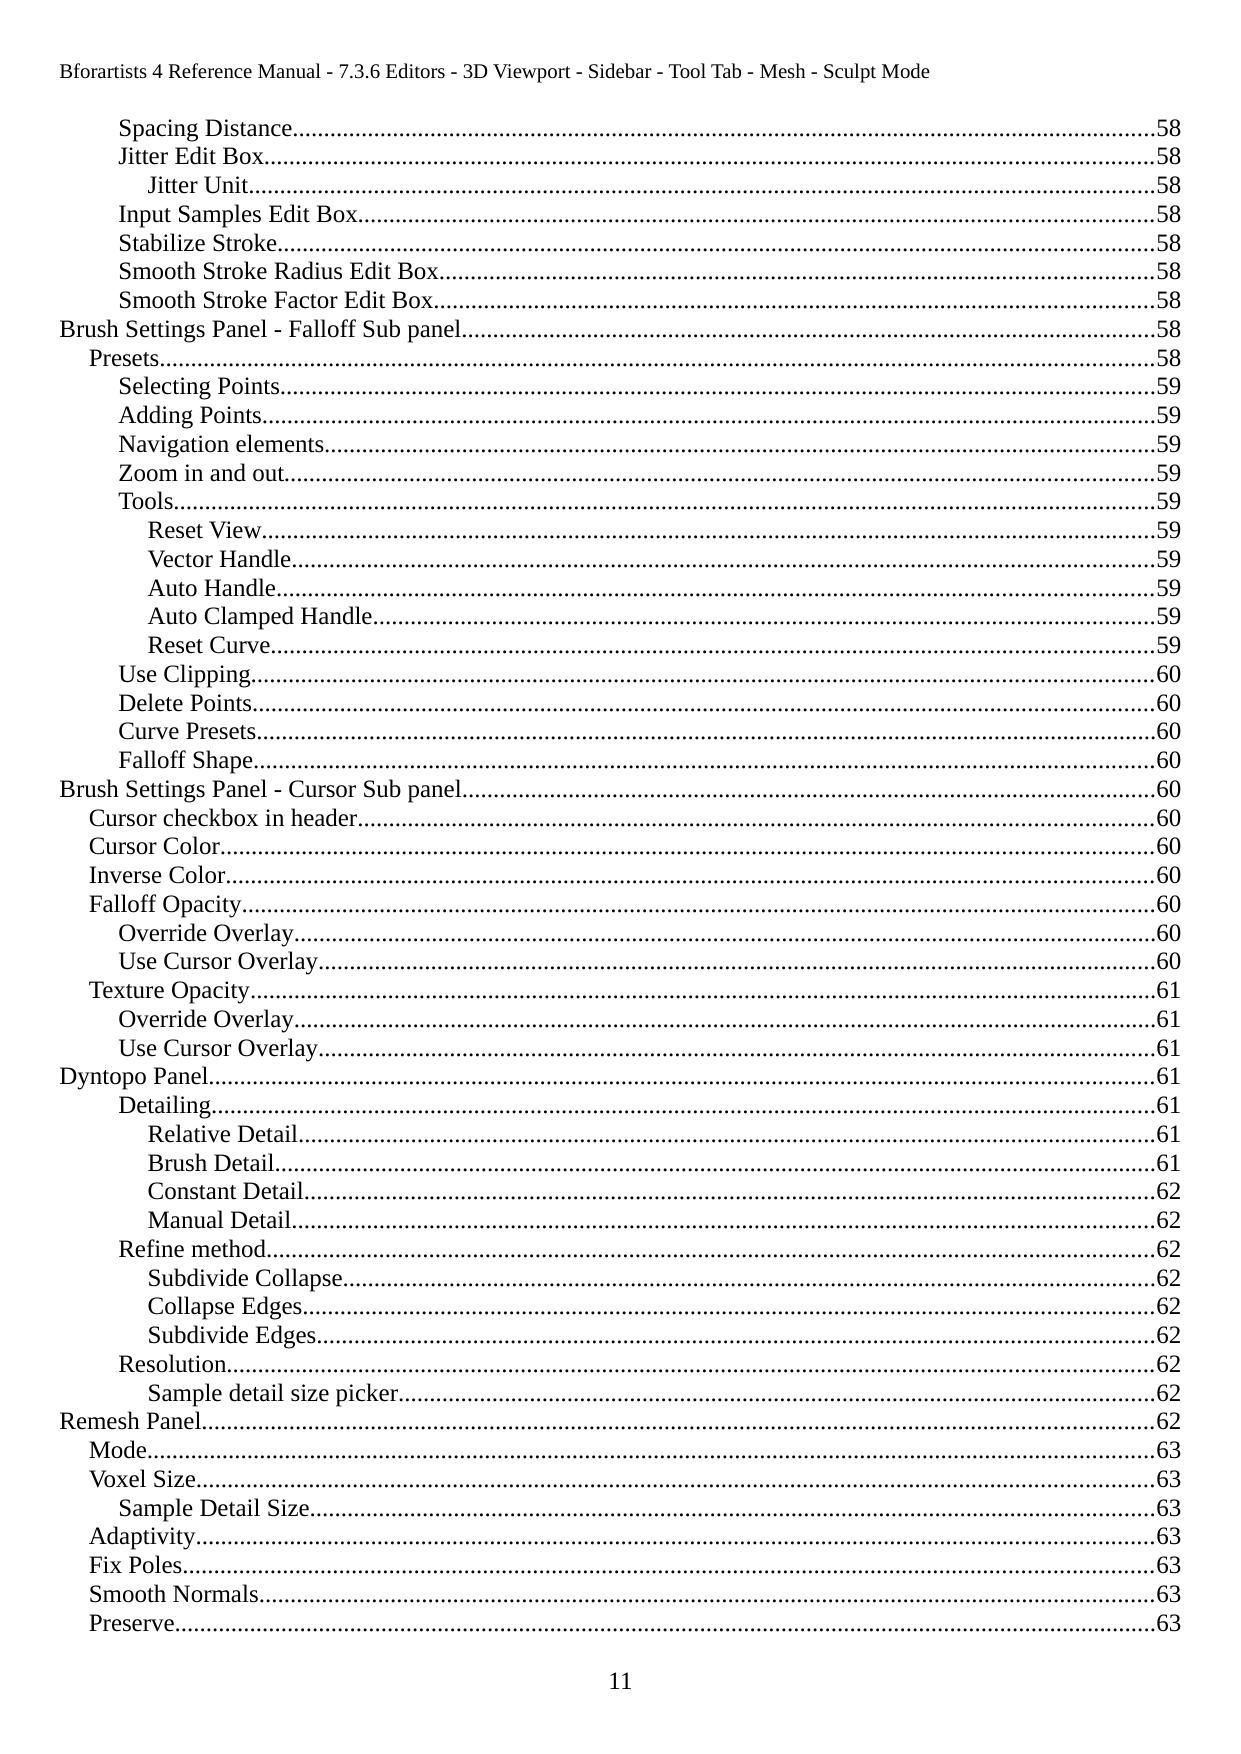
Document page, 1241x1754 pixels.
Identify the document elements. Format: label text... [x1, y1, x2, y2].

text Jitter Unit 58 [147, 170, 1181, 199]
text Refine method 62 [118, 1234, 1181, 1263]
text Manual Detail 62 [147, 1205, 1181, 1234]
text Override Overlay 60 [118, 918, 1181, 946]
text Reset View 59 [147, 515, 1181, 544]
text Voxel Size 63 [88, 1464, 1181, 1493]
text Reset Curve 59 [147, 630, 1181, 659]
text Inverse Color 60 [88, 860, 1181, 889]
text Constant Detail 62 [147, 1176, 1181, 1205]
text Delete Points 60 [118, 688, 1181, 716]
text Spacing Distance 58 [118, 113, 1181, 141]
text Zoom in and out 59 [118, 458, 1181, 486]
text Subdivide Collapse 62 [147, 1263, 1181, 1291]
text Remesh Panel 62 [59, 1406, 1181, 1435]
text Mode 63 [88, 1435, 1181, 1464]
text Collapse Edges 62 [147, 1291, 1181, 1320]
text Cursor Color 60 [88, 831, 1181, 860]
text Subdivide Edges 62 [147, 1320, 1181, 1349]
text Brush Detail 61 [147, 1148, 1181, 1176]
text Sample Detail Size 63 [118, 1493, 1181, 1521]
text Smooth Stroke Factor Edit Box 58 [118, 285, 1181, 314]
text Resolution 62 [118, 1349, 1181, 1378]
text Override Overlay 61 [118, 1004, 1181, 1033]
text Input Samples Edit Box 58 [118, 199, 1181, 228]
text Brush Settings Panel - Cursor Sub panel 60 [59, 774, 1181, 803]
text Use Cursor Overlay 60 [118, 946, 1181, 975]
text Use Cursor Overlay 61 [118, 1033, 1181, 1061]
text Relative Detail 61 [147, 1119, 1181, 1148]
text Texture Opacity 61 [88, 975, 1181, 1004]
text Cursor checkbox in header 60 [88, 803, 1181, 831]
text Sample detail size picker 62 [147, 1378, 1181, 1406]
text Stabilize Stroke 58 [118, 228, 1181, 256]
text Curve Presets 60 [118, 716, 1181, 745]
text Selecting Points 59 [118, 371, 1181, 400]
text Jitter Edit Box 58 [118, 141, 1181, 170]
text Presets 58 [88, 343, 1181, 371]
text Detailing 61 [118, 1090, 1181, 1119]
text Fix Poles 63 [88, 1550, 1181, 1579]
text Adaptivity 63 [88, 1521, 1181, 1550]
text Tools 59 [118, 486, 1181, 515]
text Falloff Opacity 60 [88, 889, 1181, 918]
text Adding Points 59 [118, 400, 1181, 429]
text Navigation elements 59 [118, 429, 1181, 458]
text Use Clipping 60 [118, 659, 1181, 688]
text Smooth Stroke Radius Edit Box 58 [118, 256, 1181, 285]
text Dyntopo Panel 61 [59, 1061, 1181, 1090]
text Auto Handle 59 [147, 573, 1181, 601]
text Preserve 63 [88, 1608, 1181, 1636]
text Vector Handle 59 [147, 544, 1181, 573]
text Falloff Shape 60 [118, 745, 1181, 774]
text Auto Clamped Handle 59 [147, 601, 1181, 630]
text Brush Settings Panel - Falloff Sub panel 58 [59, 314, 1181, 343]
text Smooth Normals 63 [88, 1579, 1181, 1608]
